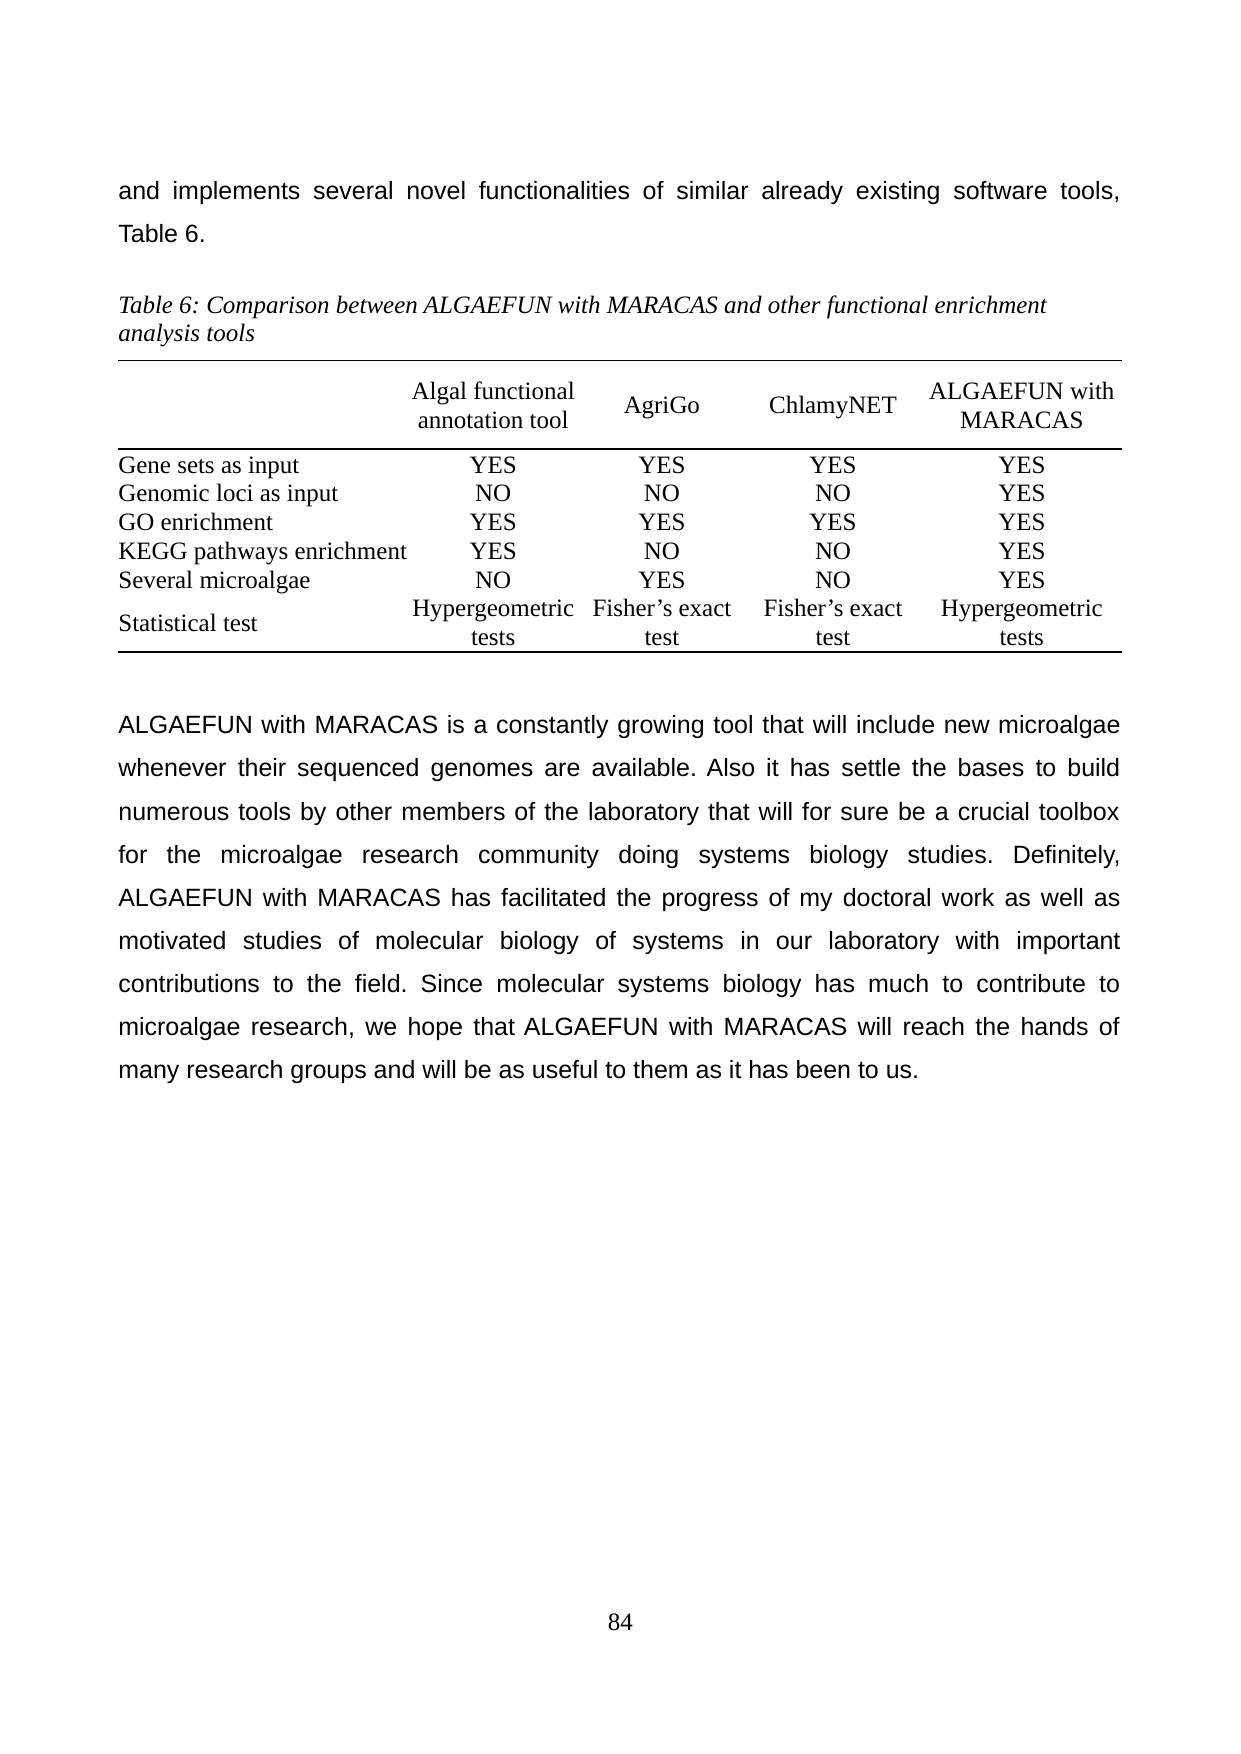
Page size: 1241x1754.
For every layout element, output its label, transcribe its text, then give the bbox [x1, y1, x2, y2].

table_cell YES [407, 536, 579, 565]
table_header Algal functional annotation tool [407, 361, 579, 448]
table_cell Statistical test [118, 594, 407, 651]
table_cell Genomic loci as input [118, 479, 407, 507]
table_cell NO [407, 565, 579, 593]
table_cell YES [921, 450, 1122, 478]
table_header [118, 361, 407, 448]
table_cell Fisher’s exact test [579, 594, 744, 651]
table_cell YES [407, 507, 579, 536]
table_cell YES [921, 565, 1122, 593]
text and implements several novel functionalities of similar already existing software tools, Table 6. [118, 176, 1122, 248]
table_cell Fisher’s exact test [744, 594, 921, 651]
table_cell NO [579, 536, 744, 565]
text ALGAEFUN with MARACAS is a constantly growing tool that will include new microalgae whenever their sequenced genomes are available. Also it has settle the bases to build numerous tools by other members of the laboratory that will for sure be a crucial toolbox for the microalgae research community doing systems biology studies. Definitely, ALGAEFUN with MARACAS has facilitated the progress of my doctoral work as well as motivated studies of molecular biology of systems in our laboratory with important contributions to the field. Since molecular systems biology has much to contribute to microalgae research, we hope that ALGAEFUN with MARACAS will reach the hands of many research groups and will be as useful to them as it has been to us. [118, 710, 1122, 1084]
table_cell YES [921, 536, 1122, 565]
table_cell YES [579, 450, 744, 478]
table_cell YES [579, 565, 744, 593]
table_cell Hypergeometric tests [407, 594, 579, 651]
table_cell YES [744, 507, 921, 536]
text Table 6: Comparison between ALGAEFUN with MARACAS and other functional enrichment analysis tools [118, 290, 1122, 347]
table_cell NO [407, 479, 579, 507]
table_header ALGAEFUN with MARACAS [921, 361, 1122, 448]
table_cell NO [579, 479, 744, 507]
table_cell Several microalgae [118, 565, 407, 593]
table_cell GO enrichment [118, 507, 407, 536]
table_cell KEGG pathways enrichment [118, 536, 407, 565]
table_cell NO [744, 565, 921, 593]
table_cell Hypergeometric tests [921, 594, 1122, 651]
table_cell YES [579, 507, 744, 536]
table_cell YES [921, 479, 1122, 507]
table_header ChlamyNET [744, 361, 921, 448]
table_cell NO [744, 479, 921, 507]
table_cell YES [921, 507, 1122, 536]
table_cell Gene sets as input [118, 450, 407, 478]
table_cell YES [407, 450, 579, 478]
table_cell NO [744, 536, 921, 565]
table_header AgriGo [579, 361, 744, 448]
table_cell YES [744, 450, 921, 478]
